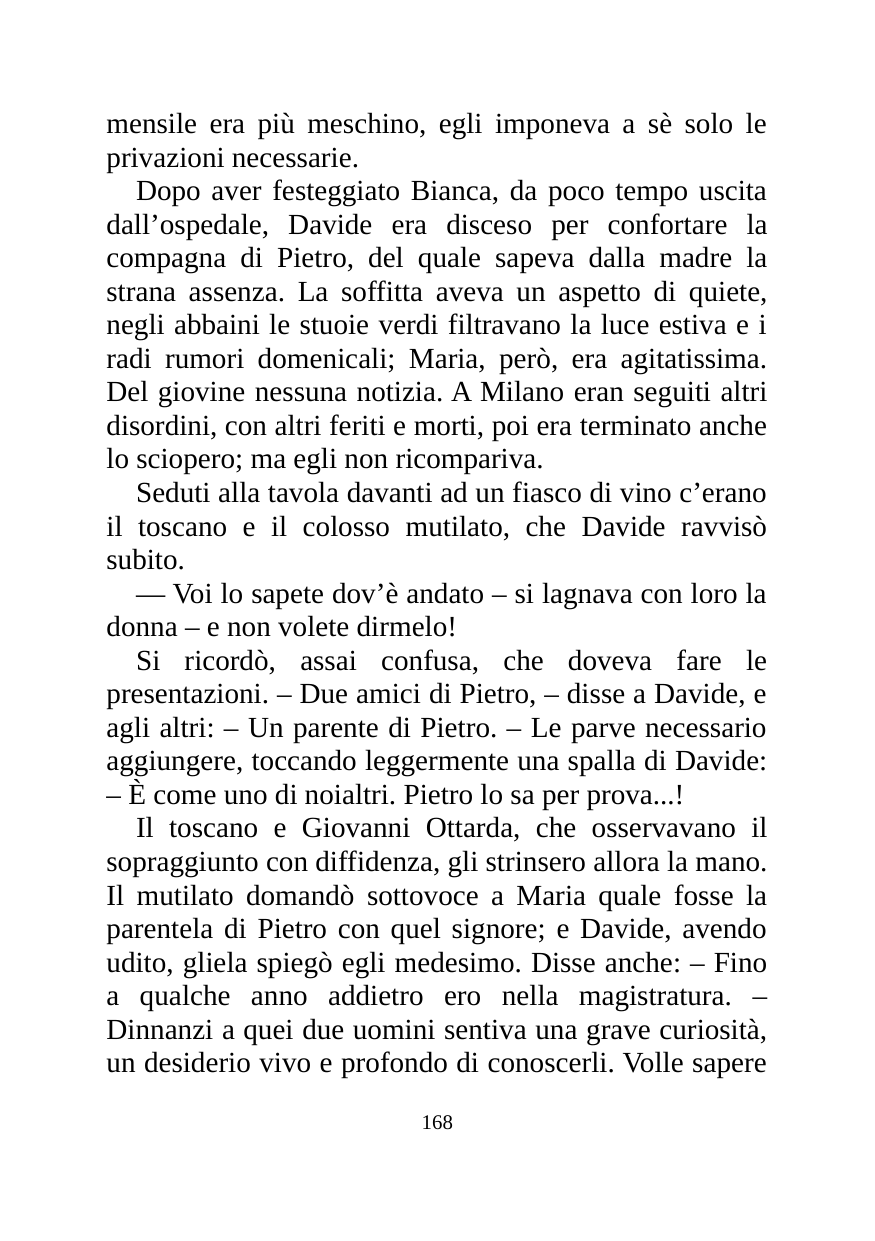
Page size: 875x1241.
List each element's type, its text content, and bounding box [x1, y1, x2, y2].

text Si ricordò, assai confusa, che doveva fare le presentazioni. – Due amici di Pietro, – disse a Davide, e agli altri: – Un parente di Pietro. – Le parve necessario aggiungere, toccando leggermente una spalla di Davide: – È come uno di noialtri. Pietro lo sa per prova...! [106, 643, 768, 811]
text Dopo aver festeggiato Bianca, da poco tempo uscita dall’ospedale, Davide era disceso per confortare la compagna di Pietro, del quale sapeva dalla madre la strana assenza. La soffitta aveva un aspetto di quiete, negli abbaini le stuoie verdi filtravano la luce estiva e i radi rumori domenicali; Maria, però, era agitatissima. Del giovine nessuna notizia. A Milano eran seguiti altri disordini, con altri feriti e morti, poi era terminato anche lo sciopero; ma egli non ricompariva. [106, 173, 768, 475]
text Il toscano e Giovanni Ottarda, che osservavano il sopraggiunto con diffidenza, gli strinsero allora la mano. Il mutilato domandò sottovoce a Maria quale fosse la parentela di Pietro con quel signore; e Davide, avendo udito, gliela spiegò egli medesimo. Disse anche: – Fino a qualche anno addietro ero nella magistratura. – Dinnanzi a quei due uomini sentiva una grave curiosità, un desiderio vivo e profondo di conoscerli. Volle sapere [106, 811, 768, 1079]
text Seduti alla tavola davanti ad un fiasco di vino c’erano il toscano e il colosso mutilato, che Davide ravvisò subito. [106, 475, 768, 576]
text mensile era più meschino, egli imponeva a sè solo le privazioni necessarie. [106, 106, 768, 173]
text — Voi lo sapete dov’è andato – si lagnava con loro la donna – e non volete dirmelo! [106, 576, 768, 643]
